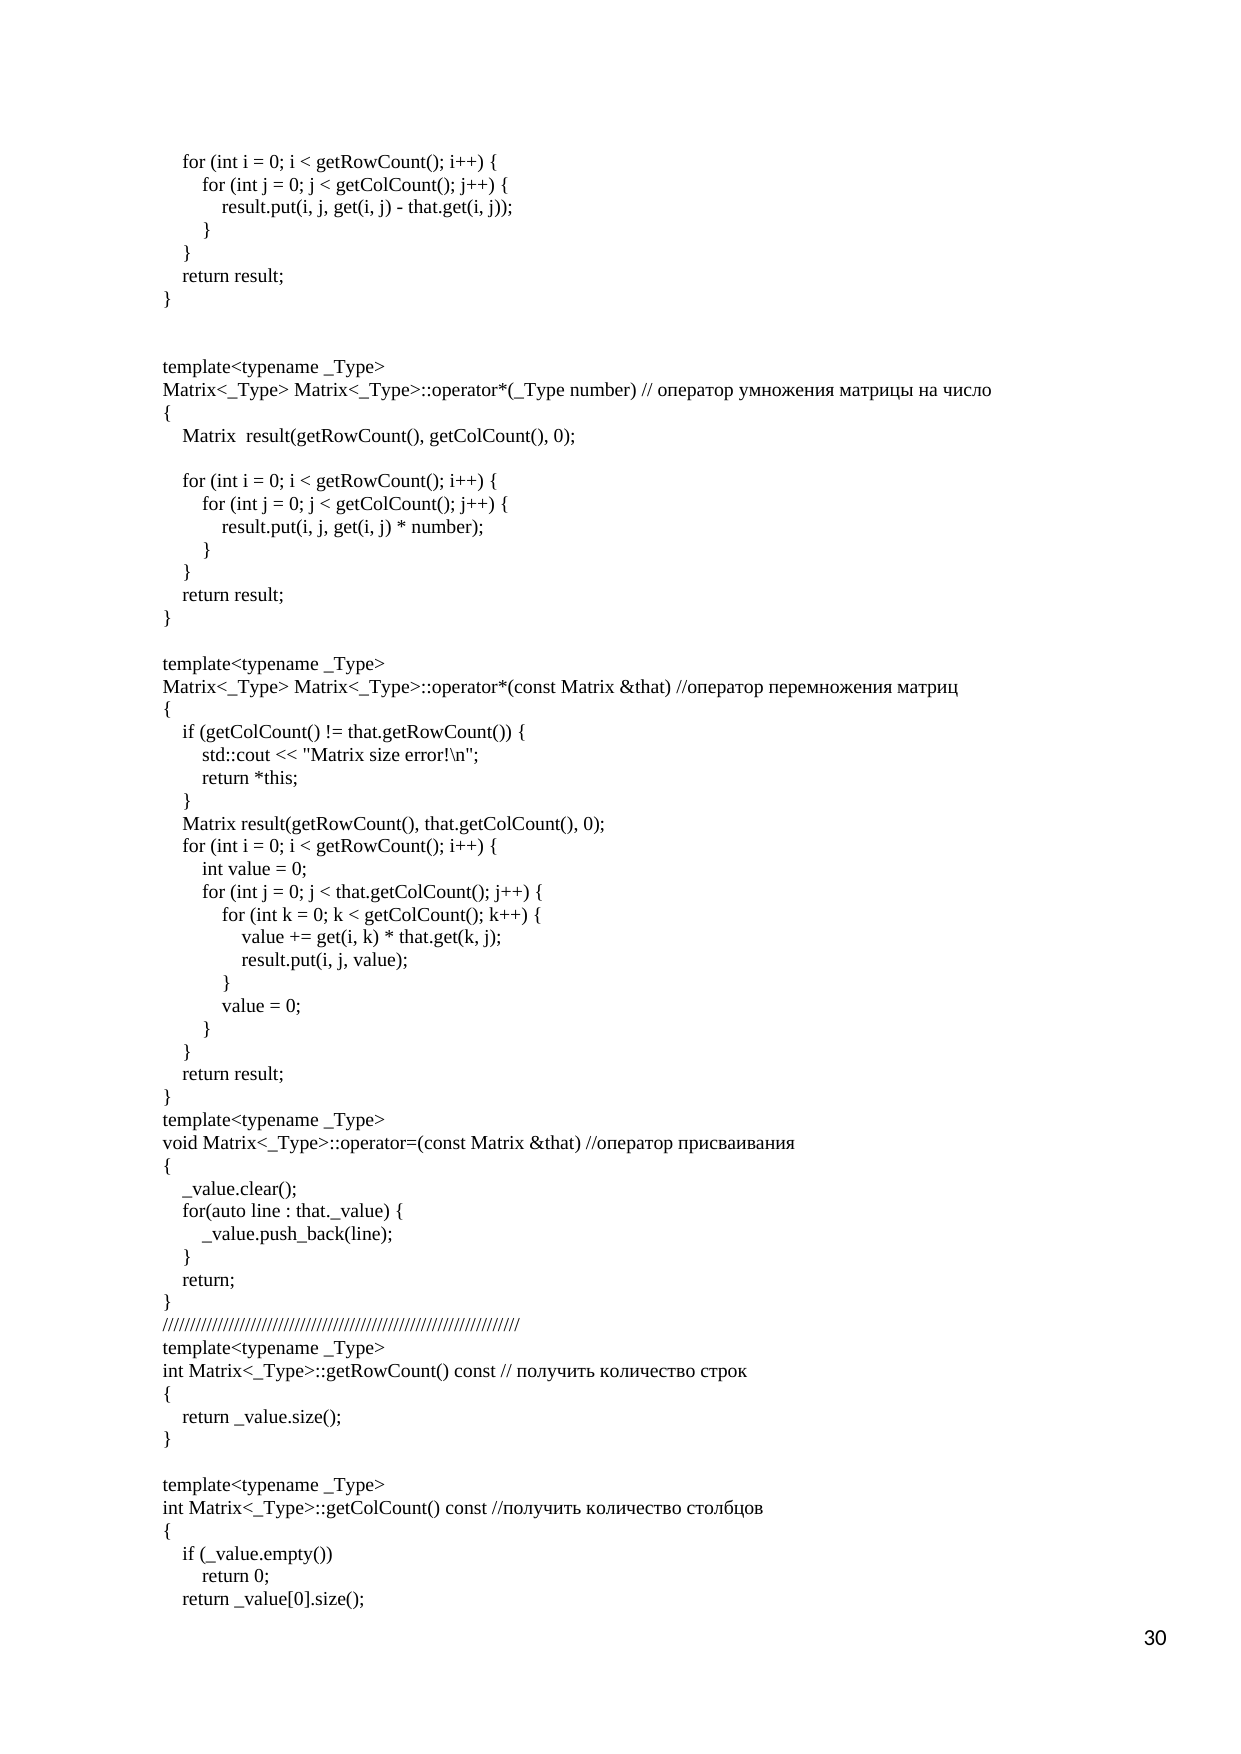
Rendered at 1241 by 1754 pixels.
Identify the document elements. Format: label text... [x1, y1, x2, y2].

text for (int k = 0; k < getColCount(); k++) { [162, 903, 1166, 926]
text } [162, 538, 1166, 561]
text for(auto line : that._value) { [162, 1199, 1166, 1222]
text } [162, 971, 1166, 994]
text value += get(i, k) * that.get(k, j); [162, 926, 1166, 948]
text { [162, 697, 1166, 720]
text Matrix<_Type> Matrix<_Type>::operator*(const Matrix &that) //оператор перемножения матриц [162, 674, 1166, 697]
text } [162, 287, 1166, 309]
text Matrix<_Type> Matrix<_Type>::operator*(_Type number) // оператор умножения матрицы на число [162, 378, 1166, 401]
text return 0; [162, 1564, 1166, 1587]
text for (int i = 0; i < getRowCount(); i++) { [162, 150, 1166, 173]
text result.put(i, j, value); [162, 948, 1166, 971]
text } [162, 241, 1166, 264]
text template<typename _Type> [162, 355, 1166, 378]
text if (_value.empty()) [162, 1541, 1166, 1564]
text return result; [162, 1062, 1166, 1085]
text if (getColCount() != that.getRowCount()) { [162, 720, 1166, 743]
text { [162, 1154, 1166, 1176]
text Matrix result(getRowCount(), that.getColCount(), 0); [162, 811, 1166, 834]
text return result; [162, 583, 1166, 606]
text result.put(i, j, get(i, j) * number); [162, 515, 1166, 538]
text void Matrix<_Type>::operator=(const Matrix &that) //оператор присваивания [162, 1131, 1166, 1154]
text template<typename _Type> [162, 1336, 1166, 1359]
text } [162, 1039, 1166, 1062]
text int Matrix<_Type>::getColCount() const //получить количество столбцов [162, 1496, 1166, 1519]
text int value = 0; [162, 857, 1166, 880]
text } [162, 1085, 1166, 1108]
text { [162, 1519, 1166, 1541]
text { [162, 1382, 1166, 1404]
text } [162, 1427, 1166, 1450]
text for (int i = 0; i < getRowCount(); i++) { [162, 834, 1166, 857]
text return result; [162, 264, 1166, 287]
text } [162, 1291, 1166, 1313]
text for (int j = 0; j < getColCount(); j++) { [162, 173, 1166, 196]
text return _value.size(); [162, 1404, 1166, 1427]
text result.put(i, j, get(i, j) - that.get(i, j)); [162, 196, 1166, 218]
text template<typename _Type> [162, 1108, 1166, 1131]
text } [162, 789, 1166, 811]
text _value.push_back(line); [162, 1222, 1166, 1245]
text { [162, 401, 1166, 424]
text int Matrix<_Type>::getRowCount() const // получить количество строк [162, 1359, 1166, 1382]
text } [162, 606, 1166, 629]
text ///////////////////////////////////////////////////////////////// [162, 1313, 1166, 1336]
text _value.clear(); [162, 1176, 1166, 1199]
text } [162, 561, 1166, 583]
text std::cout << "Matrix size error!\n"; [162, 743, 1166, 766]
text } [162, 218, 1166, 241]
text for (int j = 0; j < getColCount(); j++) { [162, 492, 1166, 515]
text template<typename _Type> [162, 1473, 1166, 1496]
text Matrix result(getRowCount(), getColCount(), 0); [162, 424, 1166, 446]
text } [162, 1245, 1166, 1268]
text value = 0; [162, 994, 1166, 1017]
text template<typename _Type> [162, 652, 1166, 674]
text return *this; [162, 766, 1166, 789]
text } [162, 1017, 1166, 1039]
text for (int i = 0; i < getRowCount(); i++) { [162, 469, 1166, 492]
text for (int j = 0; j < that.getColCount(); j++) { [162, 880, 1166, 903]
text return; [162, 1268, 1166, 1291]
text return _value[0].size(); [162, 1587, 1166, 1610]
